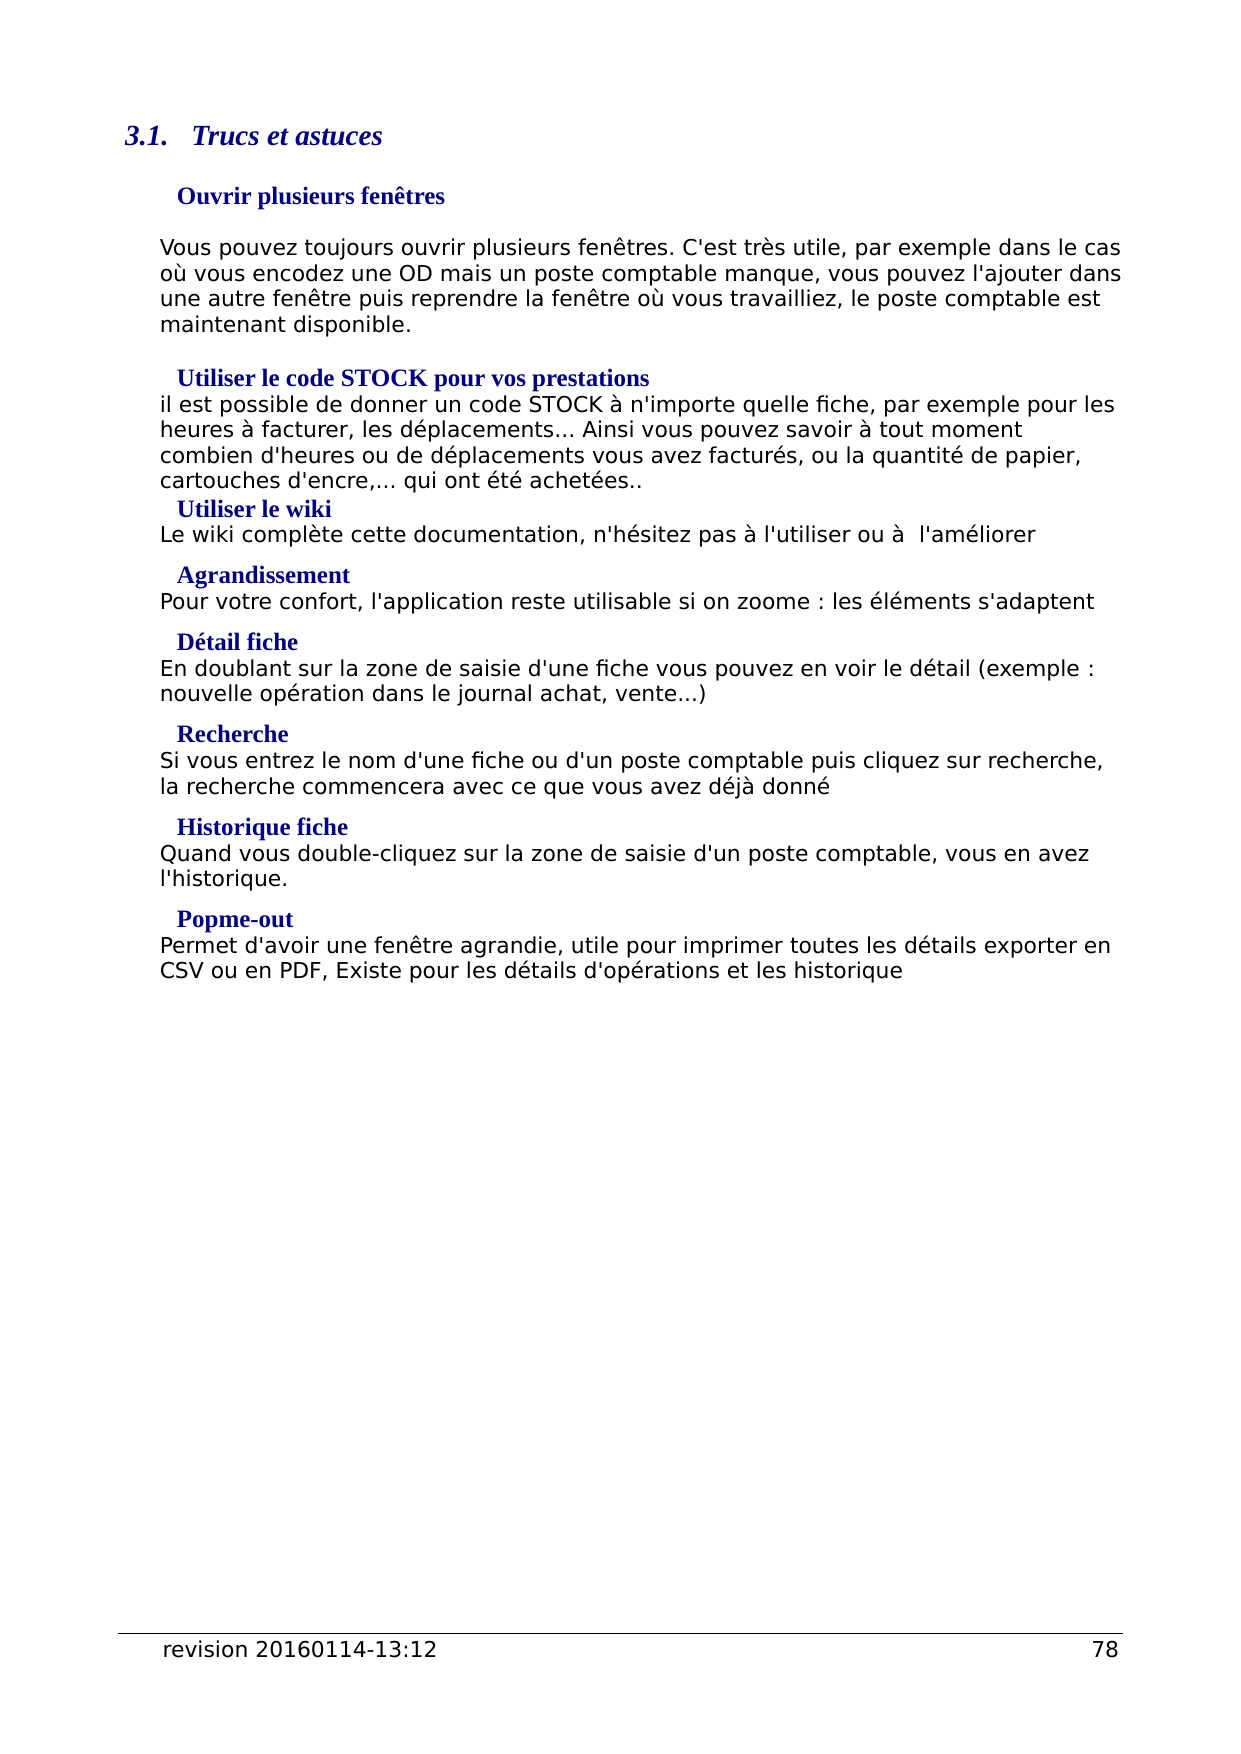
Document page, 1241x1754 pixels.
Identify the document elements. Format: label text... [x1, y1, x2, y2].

text Pour votre confort, l'application reste utilisable si on zoome : les éléments s'adaptent [159, 589, 1123, 615]
text En doublant sur la zone de saisie d'une fiche vous pouvez en voir le détail (exemple : nouvelle opération dans le journal achat, vente...) [159, 656, 1123, 707]
text Si vous entrez le nom d'une fiche ou d'un poste comptable puis cliquez sur recherche, la recherche commencera avec ce que vous avez déjà donné [159, 748, 1123, 799]
subtitle Historique fiche [177, 812, 1123, 841]
subtitle Détail fiche [177, 627, 1123, 656]
subtitle Agrandissement [177, 561, 1123, 589]
text il est possible de donner un code STOCK à n'importe quelle fiche, par exemple pour les heures à facturer, les déplacements... Ainsi vous pouvez savoir à tout moment combien d'heures ou de déplacements vous avez facturés, ou la quantité de papier, cartouches d'encre,... qui ont été achetées.. [159, 392, 1123, 494]
subtitle Trucs et astuces [117, 118, 1123, 152]
text Quand vous double-cliquez sur la zone de saisie d'un poste comptable, vous en avez l'historique. [159, 841, 1123, 892]
text Permet d'avoir une fenêtre agrandie, utile pour imprimer toutes les détails exporter en CSV ou en PDF, Existe pour les détails d'opérations et les historique [159, 933, 1123, 984]
subtitle Ouvrir plusieurs fenêtres [177, 181, 1123, 210]
subtitle Utiliser le code STOCK pour vos prestations [177, 363, 1123, 392]
text Vous pouvez toujours ouvrir plusieurs fenêtres. C'est très utile, par exemple dans le cas où vous encodez une OD mais un poste comptable manque, vous pouvez l'ajouter dans une autre fenêtre puis reprendre la fenêtre où vous travailliez, le poste comptable est maintenant disponible. [159, 235, 1123, 337]
subtitle Popme-out [177, 904, 1123, 933]
subtitle Utiliser le wiki [177, 494, 1123, 522]
subtitle Recherche [177, 719, 1123, 748]
text Le wiki complète cette documentation, n'hésitez pas à l'utiliser ou à l'améliorer [159, 522, 1123, 548]
